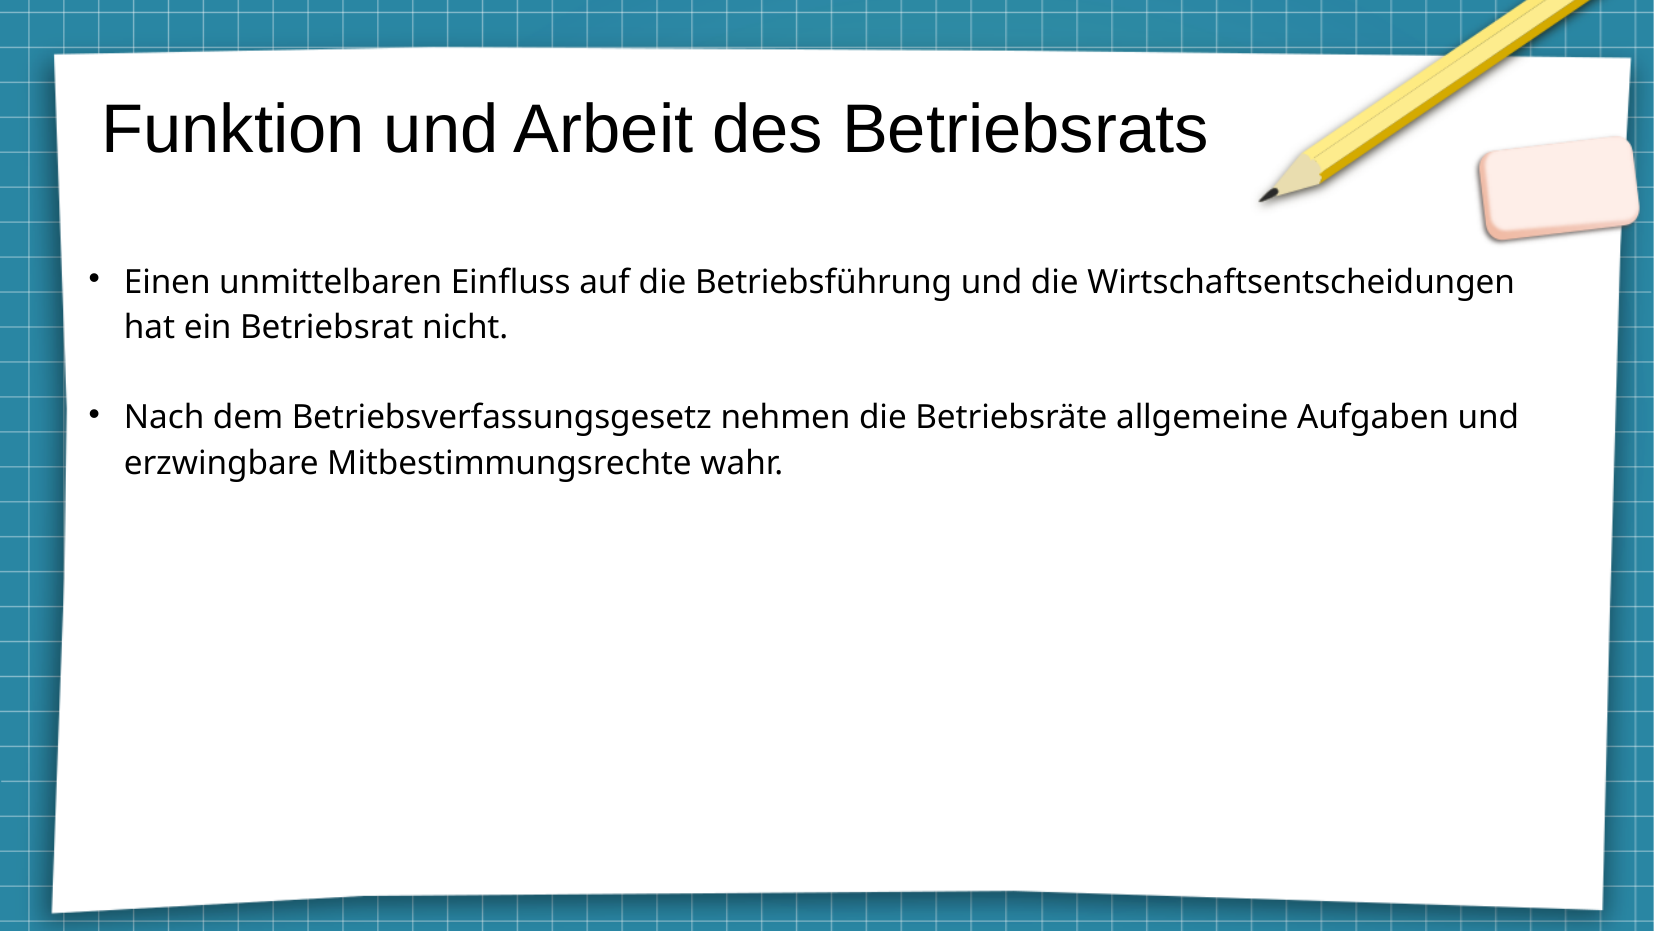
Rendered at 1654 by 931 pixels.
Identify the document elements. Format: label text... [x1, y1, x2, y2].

picture [0, 0, 1654, 931]
title Funktion und Arbeit des Betriebsrats [0, 51, 1400, 207]
list Einen unmittelbaren Einfluss auf die Betriebsführung und die Wirtschaftsentscheidungen hat ein Betriebsrat nicht. Nach dem Betriebsverfassungsgesetz nehmen die Betriebsräte allgemeine Aufgaben und erzwingbare Mitbestimmungsrechte wahr. [88, 257, 1577, 798]
